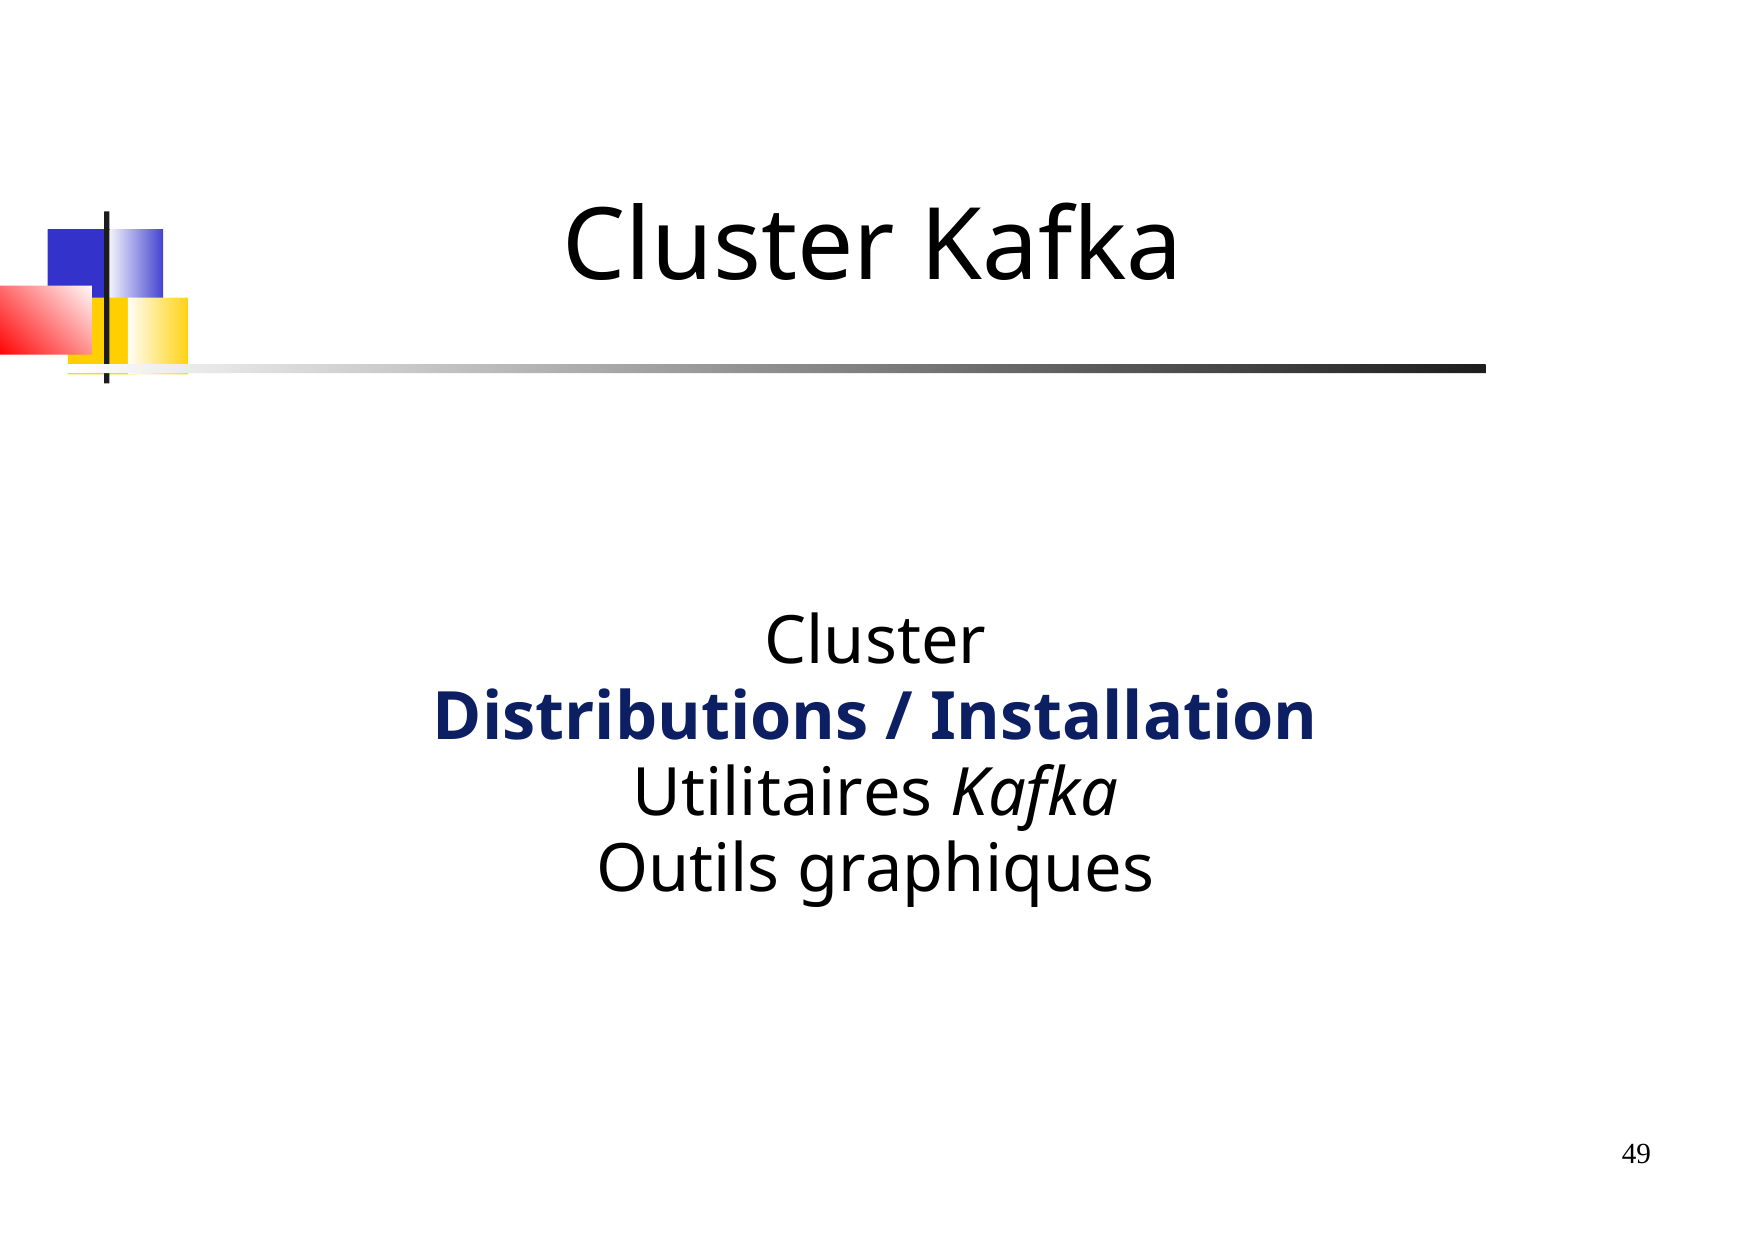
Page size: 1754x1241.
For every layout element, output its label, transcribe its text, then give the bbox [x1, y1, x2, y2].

subtitle Cluster Distributions / Installation Utilitaires Kafka Outils graphiques [179, 371, 1567, 1091]
title Cluster Kafka [179, 139, 1567, 351]
